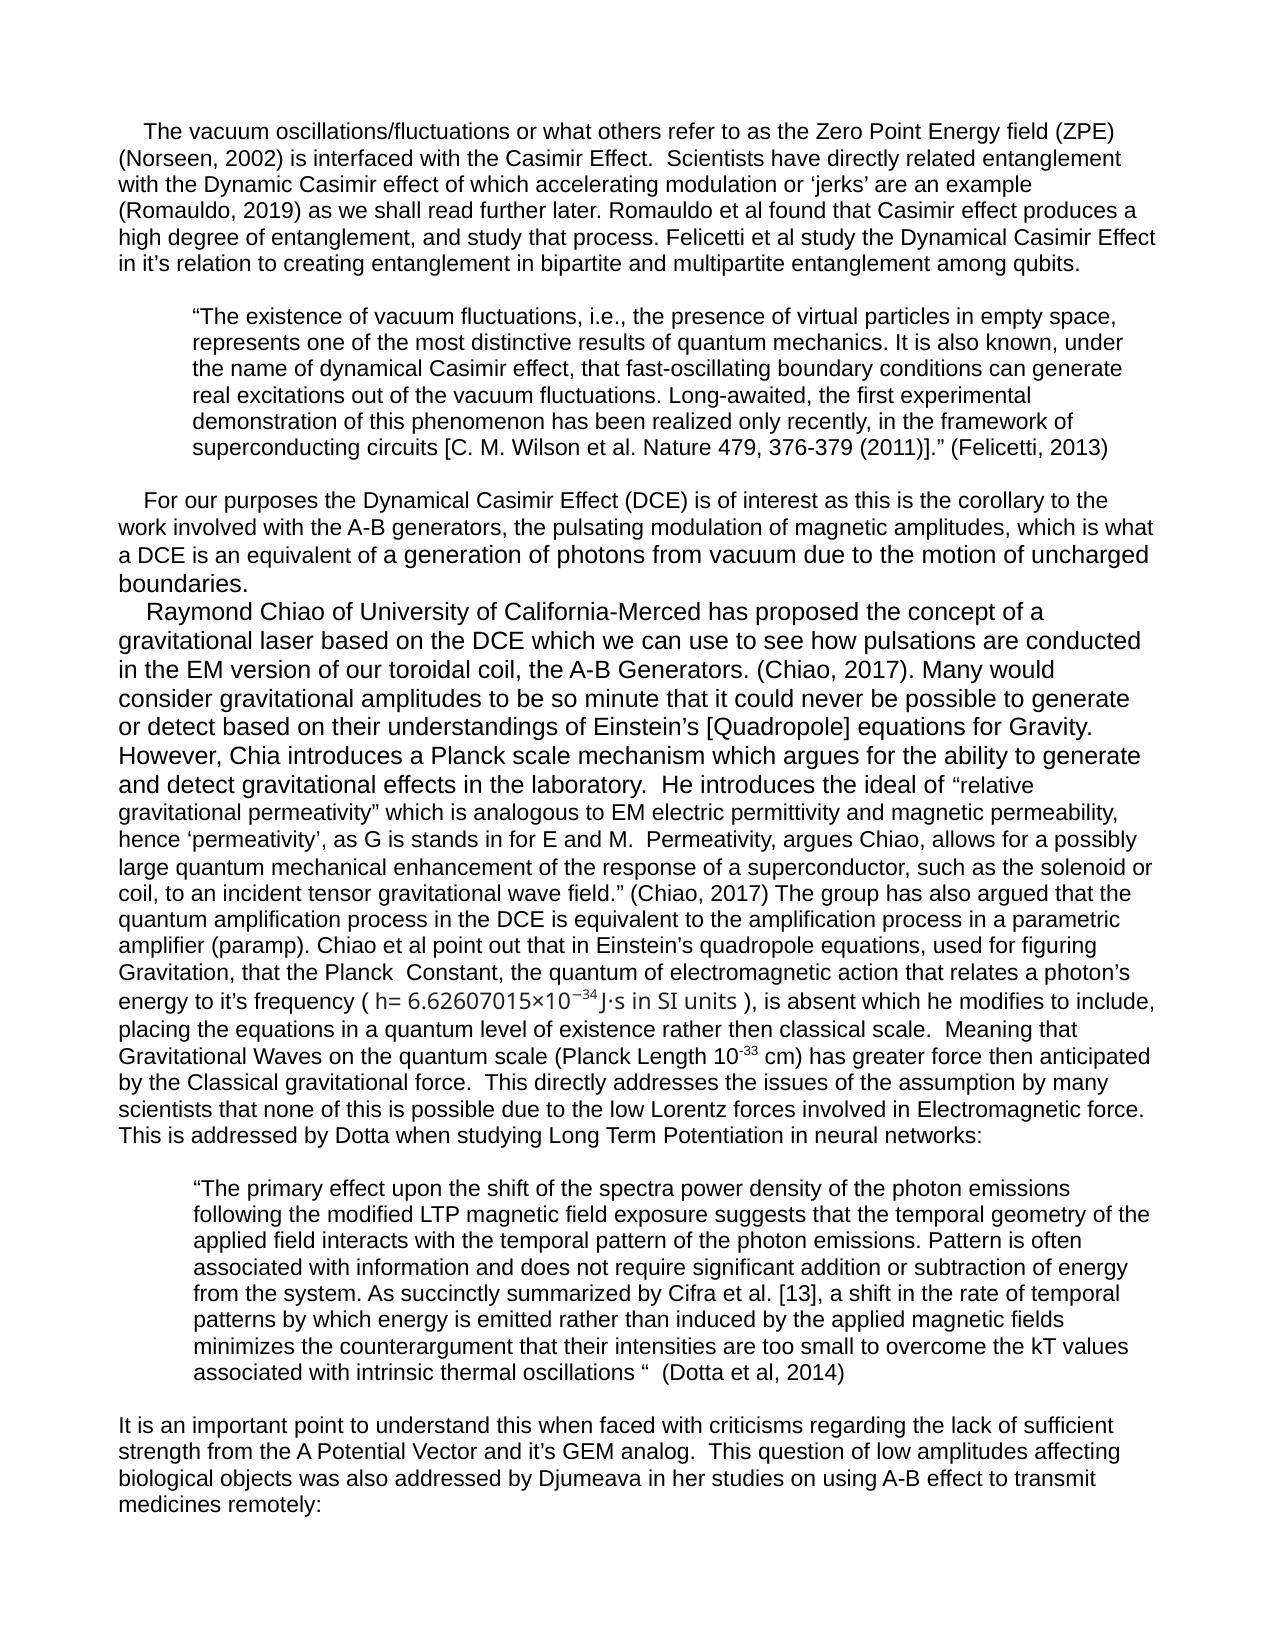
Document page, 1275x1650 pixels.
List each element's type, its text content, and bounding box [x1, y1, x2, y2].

text For our purposes the Dynamical Casimir Effect (DCE) is of interest as this is the corollary to the work involved with the A-B generators, the pulsating modulation of magnetic amplitudes, which is what a DCE is an equivalent of a generation of photons from vacuum due to the motion of uncharged boundaries. [118, 487, 1157, 597]
text “The existence of vacuum fluctuations, i.e., the presence of virtual particles in empty space, represents one of the most distinctive results of quantum mechanics. It is also known, under the name of dynamical Casimir effect, that fast-oscillating boundary conditions can generate real excitations out of the vacuum fluctuations. Long-awaited, the first experimental demonstration of this phenomenon has been realized only recently, in the framework of superconducting circuits [C. M. Wilson et al. Nature 479, 376-379 (2011)].” (Felicetti, 2013) [192, 303, 1157, 461]
text The vacuum oscillations/fluctuations or what others refer to as the Zero Point Energy field (ZPE) (Norseen, 2002) is interfaced with the Casimir Effect. Scientists have directly related entanglement with the Dynamic Casimir effect of which accelerating modulation or ‘jerks’ are an example (Romauldo, 2019) as we shall read further later. Romauldo et al found that Casimir effect produces a high degree of entanglement, and study that process. Felicetti et al study the Dynamical Casimir Effect in it’s relation to creating entanglement in bipartite and multipartite entanglement among qubits. [118, 118, 1157, 276]
text “The primary effect upon the shift of the spectra power density of the photon emissions following the modified LTP magnetic field exposure suggests that the temporal geometry of the applied field interacts with the temporal pattern of the photon emissions. Pattern is often associated with information and does not require significant addition or subtraction of energy from the system. As succinctly summarized by Cifra et al. [13], a shift in the rate of temporal patterns by which energy is emitted rather than induced by the applied magnetic fields minimizes the counterargument that their intensities are too small to overcome the kT values associated with intrinsic thermal oscillations “ (Dotta et al, 2014) [193, 1174, 1157, 1385]
text It is an important point to understand this when faced with criticisms regarding the lack of sufficient strength from the A Potential Vector and it’s GEM analog. This question of low amplitudes affecting biological objects was also addressed by Djumeava in her studies on using A-B effect to transmit medicines remotely: [118, 1412, 1157, 1517]
text Raymond Chiao of University of California-Merced has proposed the concept of a gravitational laser based on the DCE which we can use to see how pulsations are conducted in the EM version of our toroidal coil, the A-B Generators. (Chiao, 2017). Many would consider gravitational amplitudes to be so minute that it could never be possible to generate or detect based on their understandings of Einstein’s [Quadropole] equations for Gravity. However, Chia introduces a Planck scale mechanism which argues for the ability to generate and detect gravitational effects in the laboratory. He introduces the ideal of “relative gravitational permeativity” which is analogous to EM electric permittivity and magnetic permeability, hence ‘permeativity’, as G is stands in for E and M. Permeativity, argues Chiao, allows for a possibly large quantum mechanical enhancement of the response of a superconductor, such as the solenoid or coil, to an incident tensor gravitational wave field.” (Chiao, 2017) The group has also argued that the quantum amplification process in the DCE is equivalent to the amplification process in a parametric amplifier (paramp). Chiao et al point out that in Einstein’s quadropole equations, used for figuring Gravitation, that the Planck Constant, the quantum of electromagnetic action that relates a photon’s energy to it’s frequency ( h= 6.62607015×10−34 J⋅s in SI units ), is absent which he modifies to include, placing the equations in a quantum level of existence rather then classical scale. Meaning that Gravitational Waves on the quantum scale (Planck Length 10-33 cm) has greater force then anticipated by the Classical gravitational force. This directly addresses the issues of the assumption by many scientists that none of this is possible due to the low Lorentz forces involved in Electromagnetic force. This is addressed by Dotta when studying Long Term Potentiation in neural networks: [118, 597, 1157, 1148]
